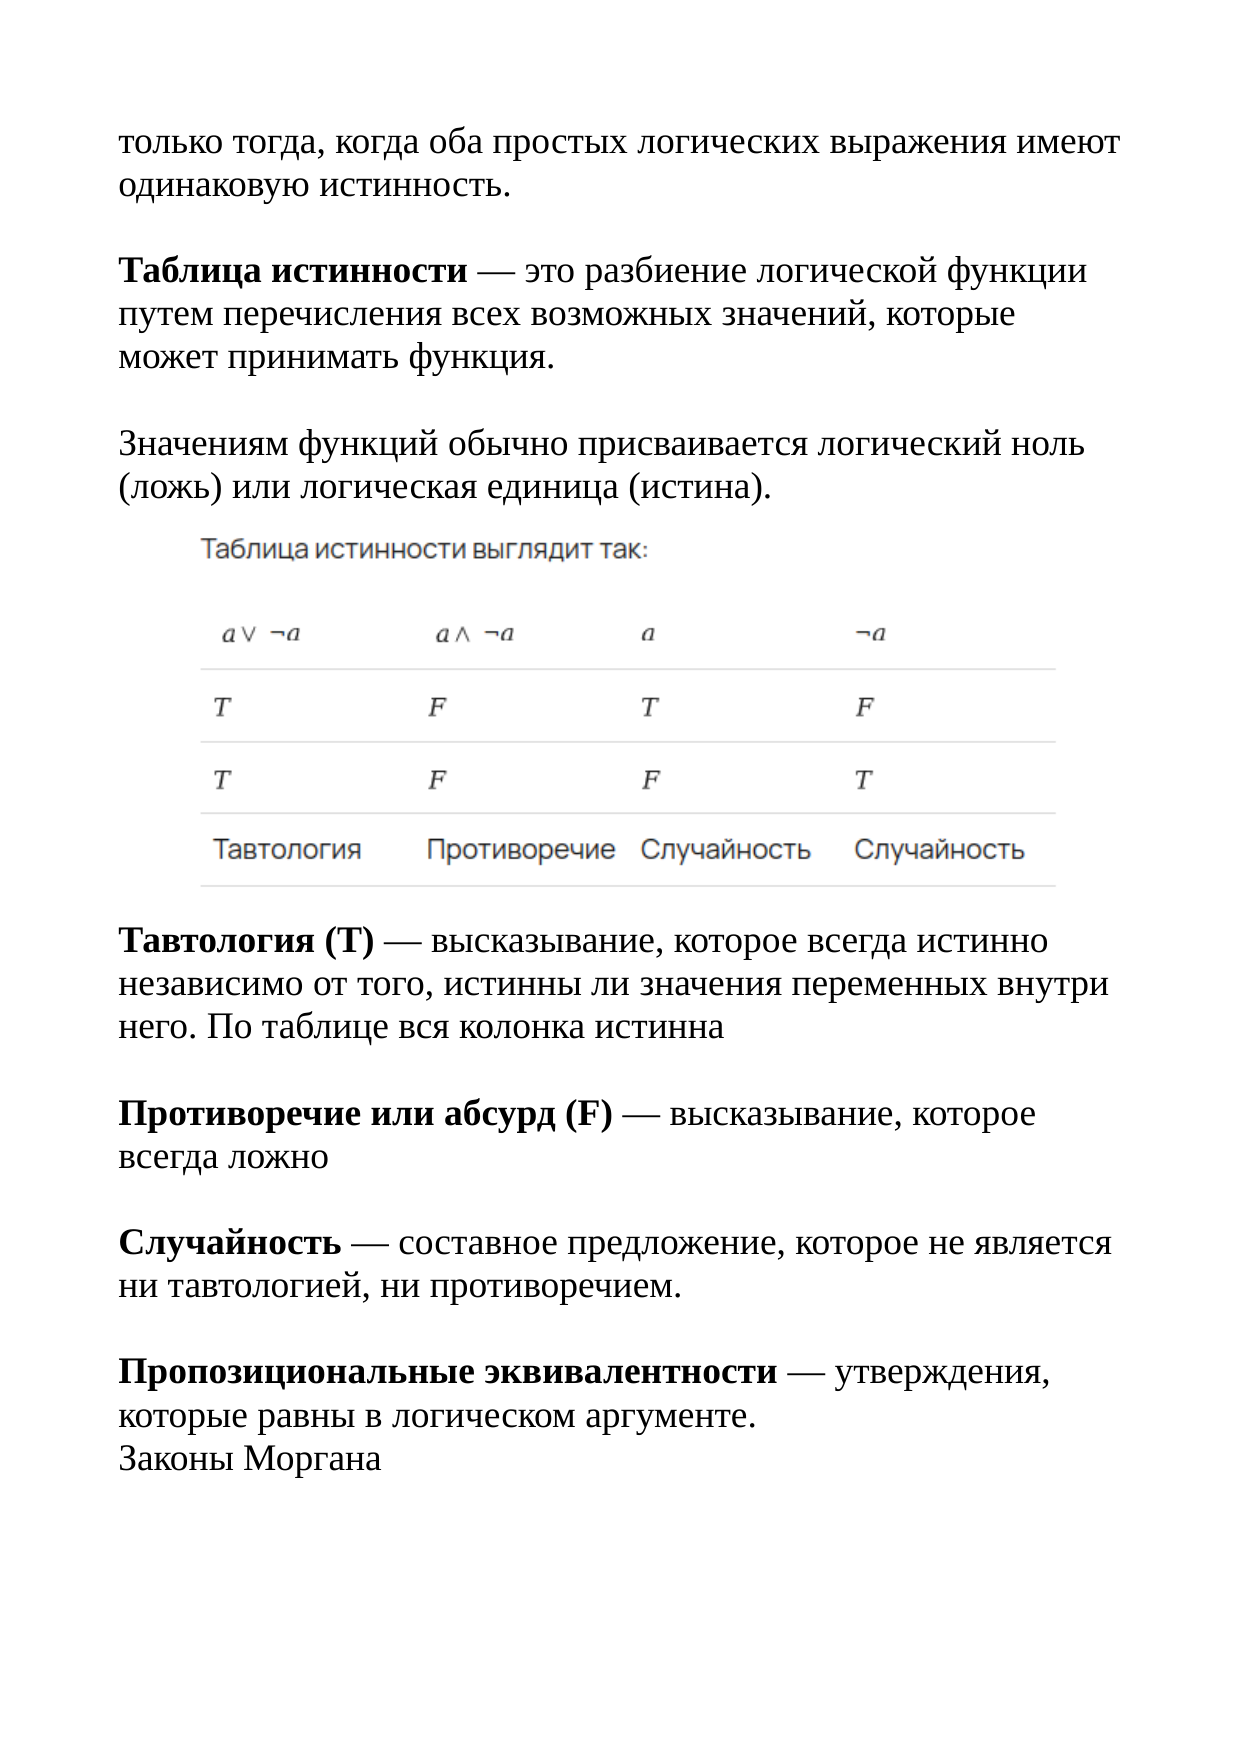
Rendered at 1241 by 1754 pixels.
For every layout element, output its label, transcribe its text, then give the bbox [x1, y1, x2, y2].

text Случайность — составное предложение, которое не является ни тавтологией, ни противоречием. [118, 1219, 1122, 1306]
text Значениям функций обычно присваивается логический ноль (ложь) или логическая единица (истина). [118, 420, 1122, 506]
picture [157, 506, 1084, 918]
text только тогда, когда оба простых логических выражения имеют одинаковую истинность. [118, 118, 1122, 204]
text Тавтология (T) — высказывание, которое всегда истинно независимо от того, истинны ли значения переменных внутри него. По таблице вся колонка истинна [118, 918, 1122, 1047]
text Таблица истинности — это разбиение логической функции путем перечисления всех возможных значений, которые может принимать функция. [118, 247, 1122, 377]
text Пропозициональные эквивалентности — утверждения, которые равны в логическом аргументе. [118, 1349, 1122, 1435]
text Законы Моргана [118, 1435, 1122, 1478]
text Противоречие или абсурд (F) — высказывание, которое всегда ложно [118, 1090, 1122, 1176]
